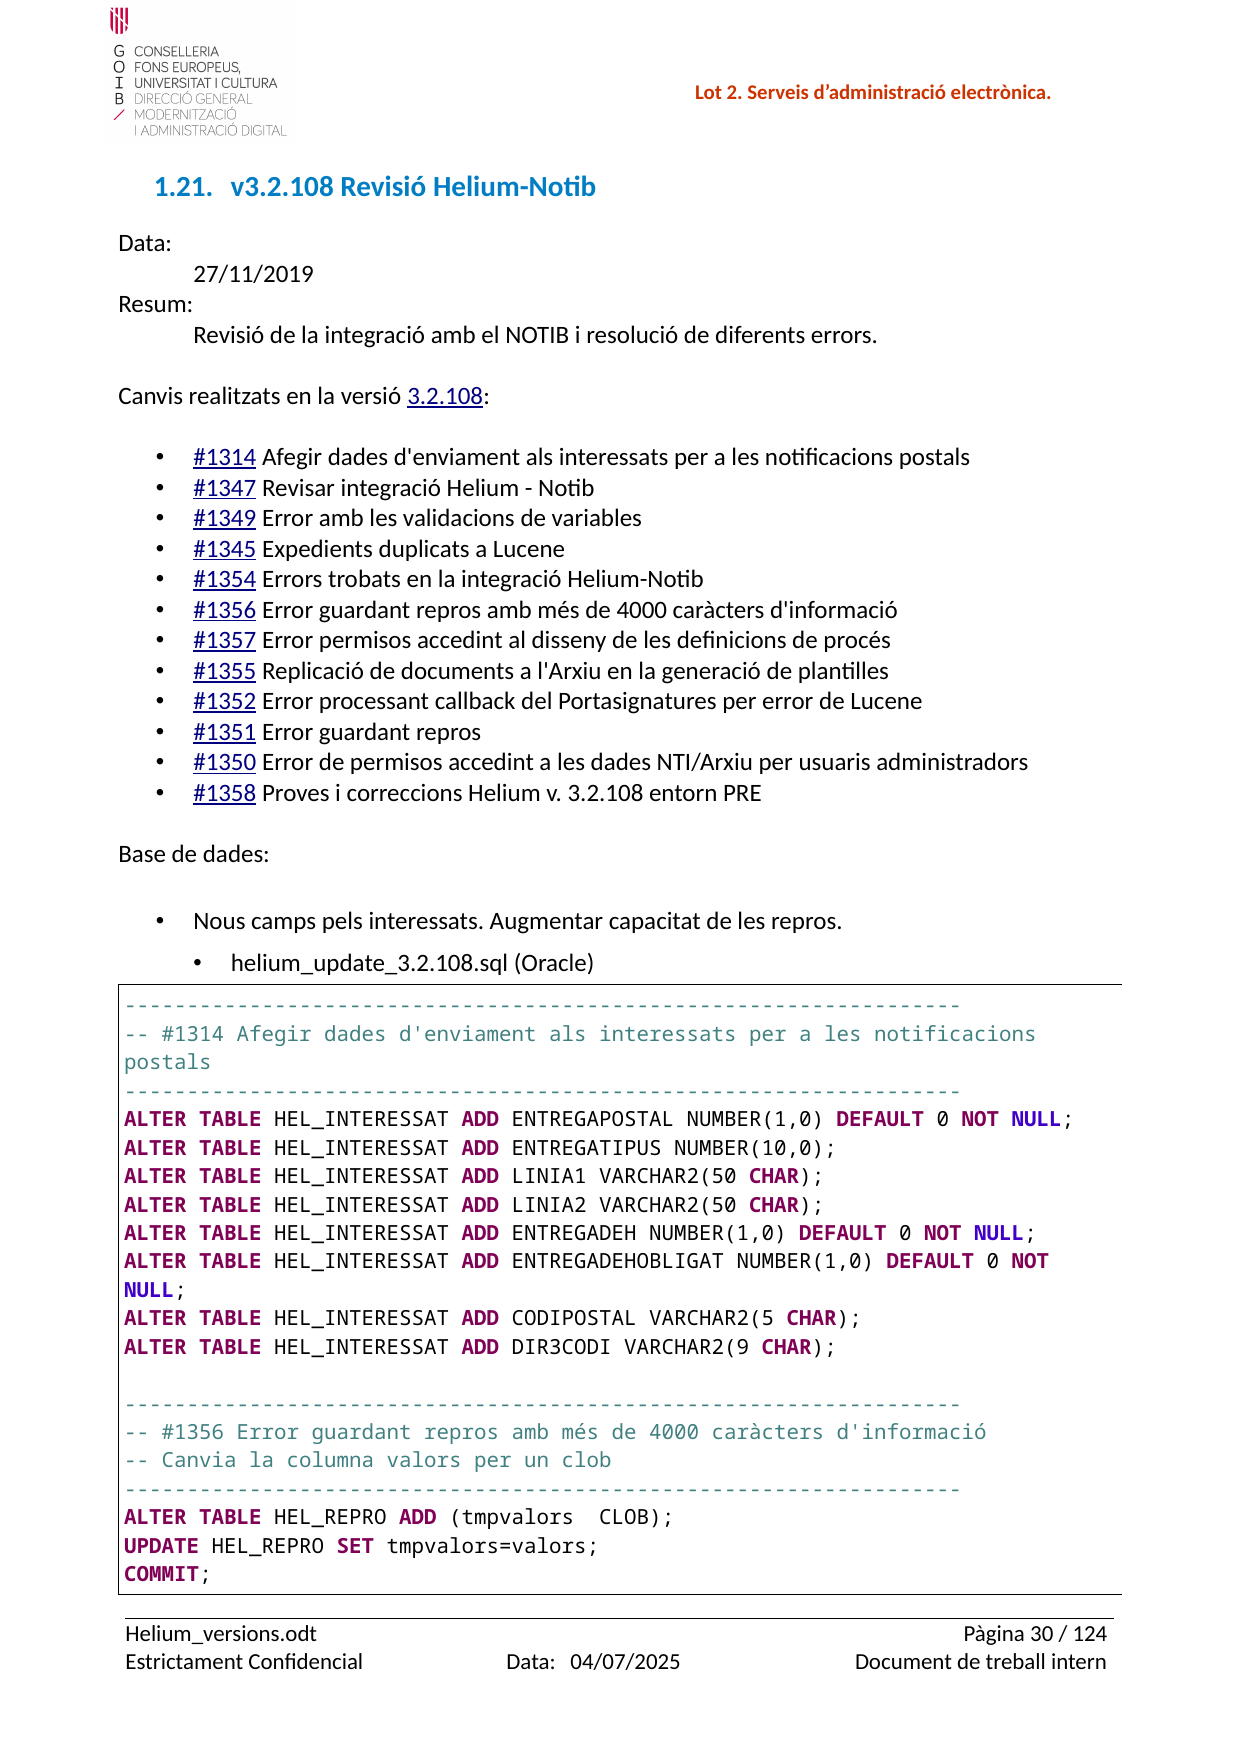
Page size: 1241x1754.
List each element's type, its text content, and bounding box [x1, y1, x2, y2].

list #1314 Afegir dades d'enviament als interessats per a les notificacions postals [156, 441, 1122, 472]
text Base de dades: [118, 838, 1122, 868]
table_header ------------------------------------------------------------------- -- #1314 Afegir dades d'enviament als interessats per a les notificacions postals ------------------------------------------------------------------- ALTER TABLE HEL_INTERESSAT ADD ENTREGAPOSTAL NUMBER(1,0) DEFAULT 0 NOT NULL; ALTER TABLE HEL_INTERESSAT ADD ENTREGATIPUS NUMBER(10,0); ALTER TABLE HEL_INTERESSAT ADD LINIA1 VARCHAR2(50 CHAR); ALTER TABLE HEL_INTERESSAT ADD LINIA2 VARCHAR2(50 CHAR); ALTER TABLE HEL_INTERESSAT ADD ENTREGADEH NUMBER(1,0) DEFAULT 0 NOT NULL; ALTER TABLE HEL_INTERESSAT ADD ENTREGADEHOBLIGAT NUMBER(1,0) DEFAULT 0 NOT NULL; ALTER TABLE HEL_INTERESSAT ADD CODIPOSTAL VARCHAR2(5 CHAR); ALTER TABLE HEL_INTERESSAT ADD DIR3CODI VARCHAR2(9 CHAR); ------------------------------------------------------------------- -- #1356 Error guardant repros amb més de 4000 caràcters d'informació -- Canvia la columna valors per un clob ------------------------------------------------------------------- ALTER TABLE HEL_REPRO ADD (tmpvalors CLOB); UPDATE HEL_REPRO SET tmpvalors=valors; COMMIT; [119, 985, 1122, 1593]
list #1352 Error processant callback del Portasignatures per error de Lucene [156, 685, 1122, 716]
text Data: [118, 228, 1122, 258]
text Resum: [118, 289, 1122, 319]
list #1351 Error guardant repros [156, 716, 1122, 746]
picture [100, 0, 297, 144]
list #1347 Revisar integració Helium - Notib [156, 472, 1122, 502]
subtitle v3.2.108 Revisió Helium-Notib [153, 168, 1122, 204]
list #1356 Error guardant repros amb més de 4000 caràcters d'informació [156, 594, 1122, 624]
list #1349 Error amb les validacions de variables [156, 502, 1122, 533]
list #1354 Errors trobats en la integració Helium-Notib [156, 563, 1122, 594]
text Revisió de la integració amb el NOTIB i resolució de diferents errors. [118, 319, 1122, 350]
list #1350 Error de permisos accedint a les dades NTI/Arxiu per usuaris administradors [156, 746, 1122, 777]
list #1345 Expedients duplicats a Lucene [156, 533, 1122, 563]
list #1357 Error permisos accedint al disseny de les definicions de procés [156, 624, 1122, 655]
text Canvis realitzats en la versió 3.2.108: [118, 380, 1122, 411]
list #1355 Replicació de documents a l'Arxiu en la generació de plantilles [156, 655, 1122, 685]
list Nous camps pels interessats. Augmentar capacitat de les repros. [156, 905, 1122, 936]
list #1358 Proves i correccions Helium v. 3.2.108 entorn PRE [156, 777, 1122, 807]
list helium_update_3.2.108.sql (Oracle) [193, 947, 1122, 978]
text 27/11/2019 [118, 258, 1122, 289]
